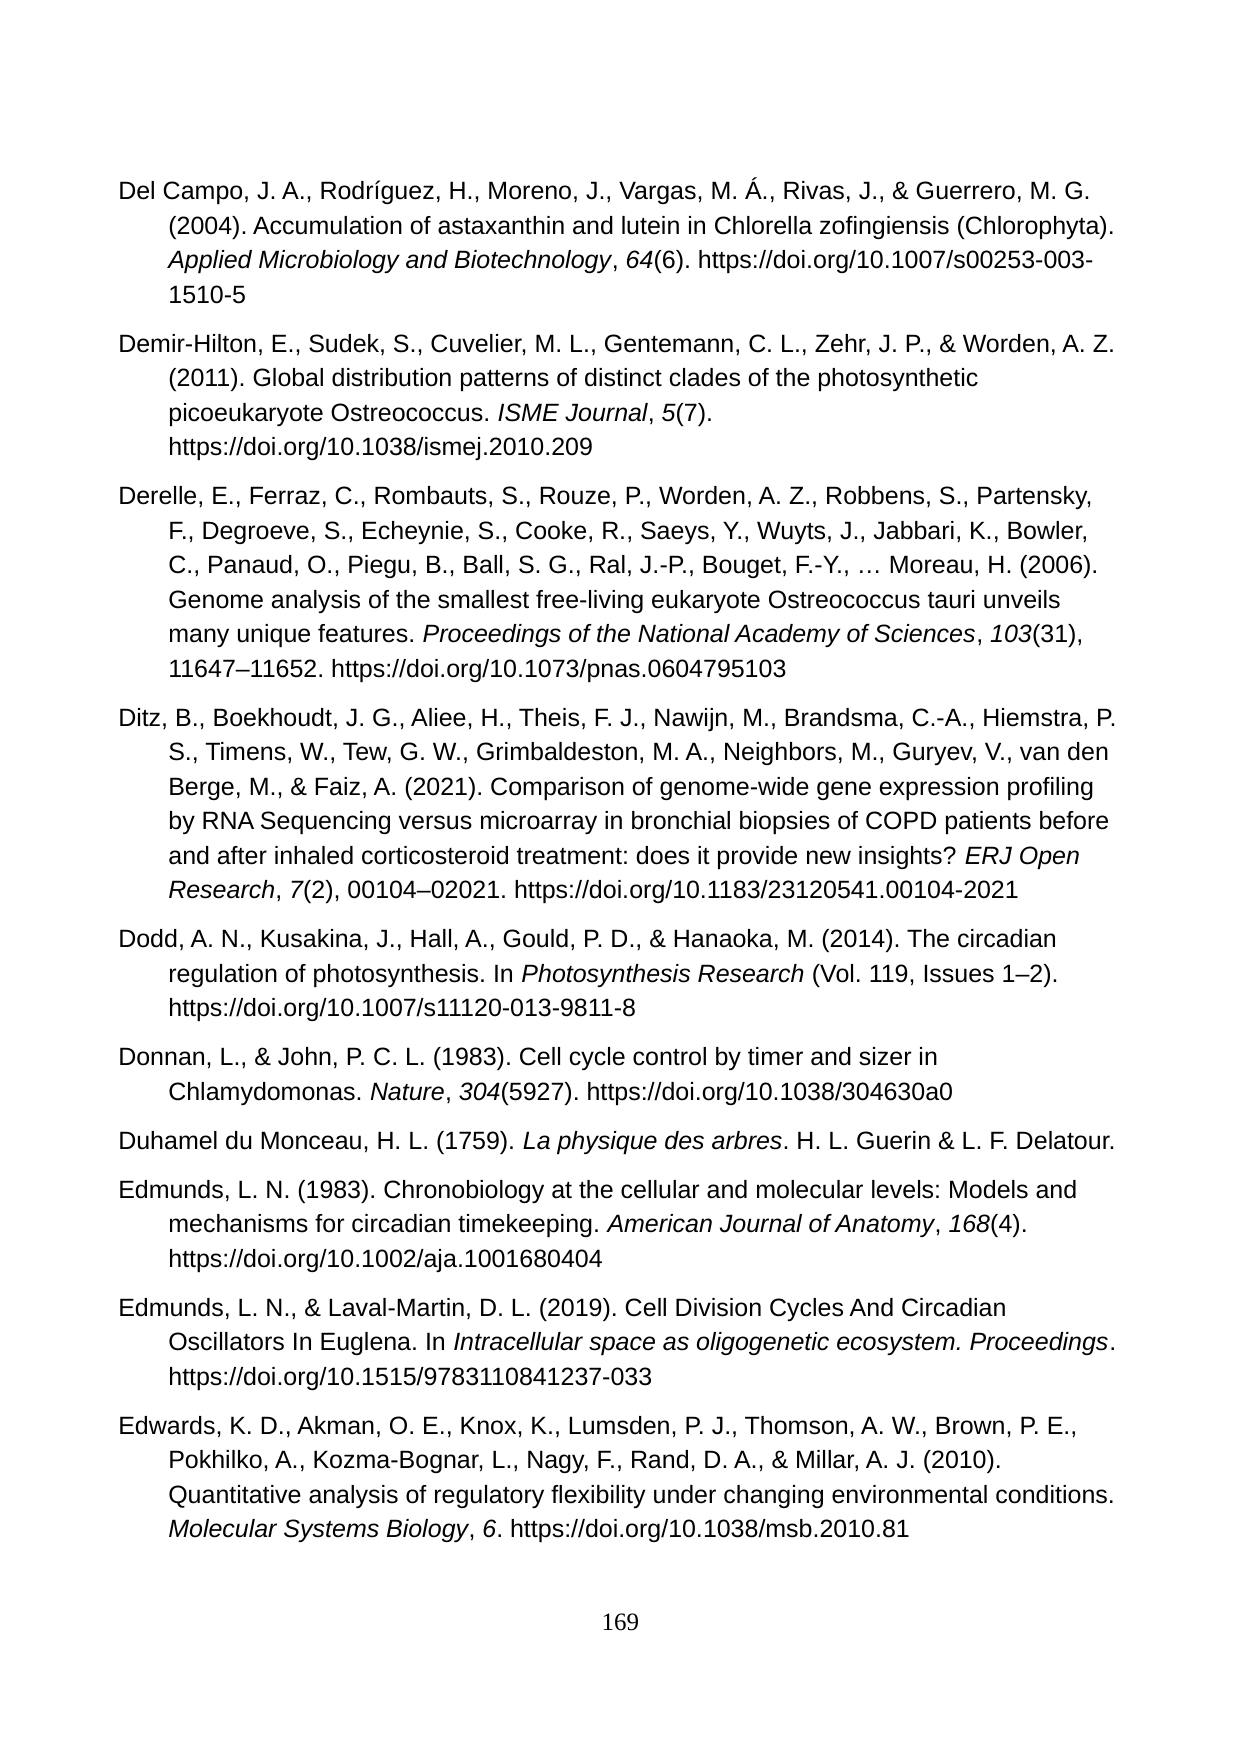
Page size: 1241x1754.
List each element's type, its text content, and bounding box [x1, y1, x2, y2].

text Edmunds, L. N. (1983). Chronobiology at the cellular and molecular levels: Models and mechanisms for circadian timekeeping. American Journal of Anatomy, 168(4). https://doi.org/10.1002/aja.1001680404 [118, 1175, 1122, 1273]
text Duhamel du Monceau, H. L. (1759). La physique des arbres. H. L. Guerin & L. F. Delatour. [118, 1126, 1122, 1154]
text Edwards, K. D., Akman, O. E., Knox, K., Lumsden, P. J., Thomson, A. W., Brown, P. E., Pokhilko, A., Kozma-Bognar, L., Nagy, F., Rand, D. A., & Millar, A. J. (2010). Quantitative analysis of regulatory flexibility under changing environmental conditions. Molecular Systems Biology, 6. https://doi.org/10.1038/msb.2010.81 [118, 1411, 1122, 1543]
text Derelle, E., Ferraz, C., Rombauts, S., Rouze, P., Worden, A. Z., Robbens, S., Partensky, F., Degroeve, S., Echeynie, S., Cooke, R., Saeys, Y., Wuyts, J., Jabbari, K., Bowler, C., Panaud, O., Piegu, B., Ball, S. G., Ral, J.-P., Bouget, F.-Y., … Moreau, H. (2006). Genome analysis of the smallest free-living eukaryote Ostreococcus tauri unveils many unique features. Proceedings of the National Academy of Sciences, 103(31), 11647–11652. https://doi.org/10.1073/pnas.0604795103 [118, 481, 1122, 682]
text Demir-Hilton, E., Sudek, S., Cuvelier, M. L., Gentemann, C. L., Zehr, J. P., & Worden, A. Z. (2011). Global distribution patterns of distinct clades of the photosynthetic picoeukaryote Ostreococcus. ISME Journal, 5(7). https://doi.org/10.1038/ismej.2010.209 [118, 329, 1122, 461]
text Ditz, B., Boekhoudt, J. G., Aliee, H., Theis, F. J., Nawijn, M., Brandsma, C.-A., Hiemstra, P. S., Timens, W., Tew, G. W., Grimbaldeston, M. A., Neighbors, M., Guryev, V., van den Berge, M., & Faiz, A. (2021). Comparison of genome-wide gene expression profiling by RNA Sequencing versus microarray in bronchial biopsies of COPD patients before and after inhaled corticosteroid treatment: does it provide new insights? ERJ Open Research, 7(2), 00104–02021. https://doi.org/10.1183/23120541.00104-2021 [118, 703, 1122, 904]
text Del Campo, J. A., Rodríguez, H., Moreno, J., Vargas, M. Á., Rivas, J., & Guerrero, M. G. (2004). Accumulation of astaxanthin and lutein in Chlorella zofingiensis (Chlorophyta). Applied Microbiology and Biotechnology, 64(6). https://doi.org/10.1007/s00253-003-1510-5 [118, 176, 1122, 308]
text Donnan, L., & John, P. C. L. (1983). Cell cycle control by timer and sizer in Chlamydomonas. Nature, 304(5927). https://doi.org/10.1038/304630a0 [118, 1042, 1122, 1106]
text Edmunds, L. N., & Laval-Martin, D. L. (2019). Cell Division Cycles And Circadian Oscillators In Euglena. In Intracellular space as oligogenetic ecosystem. Proceedings. https://doi.org/10.1515/9783110841237-033 [118, 1293, 1122, 1391]
text Dodd, A. N., Kusakina, J., Hall, A., Gould, P. D., & Hanaoka, M. (2014). The circadian regulation of photosynthesis. In Photosynthesis Research (Vol. 119, Issues 1–2). https://doi.org/10.1007/s11120-013-9811-8 [118, 924, 1122, 1022]
